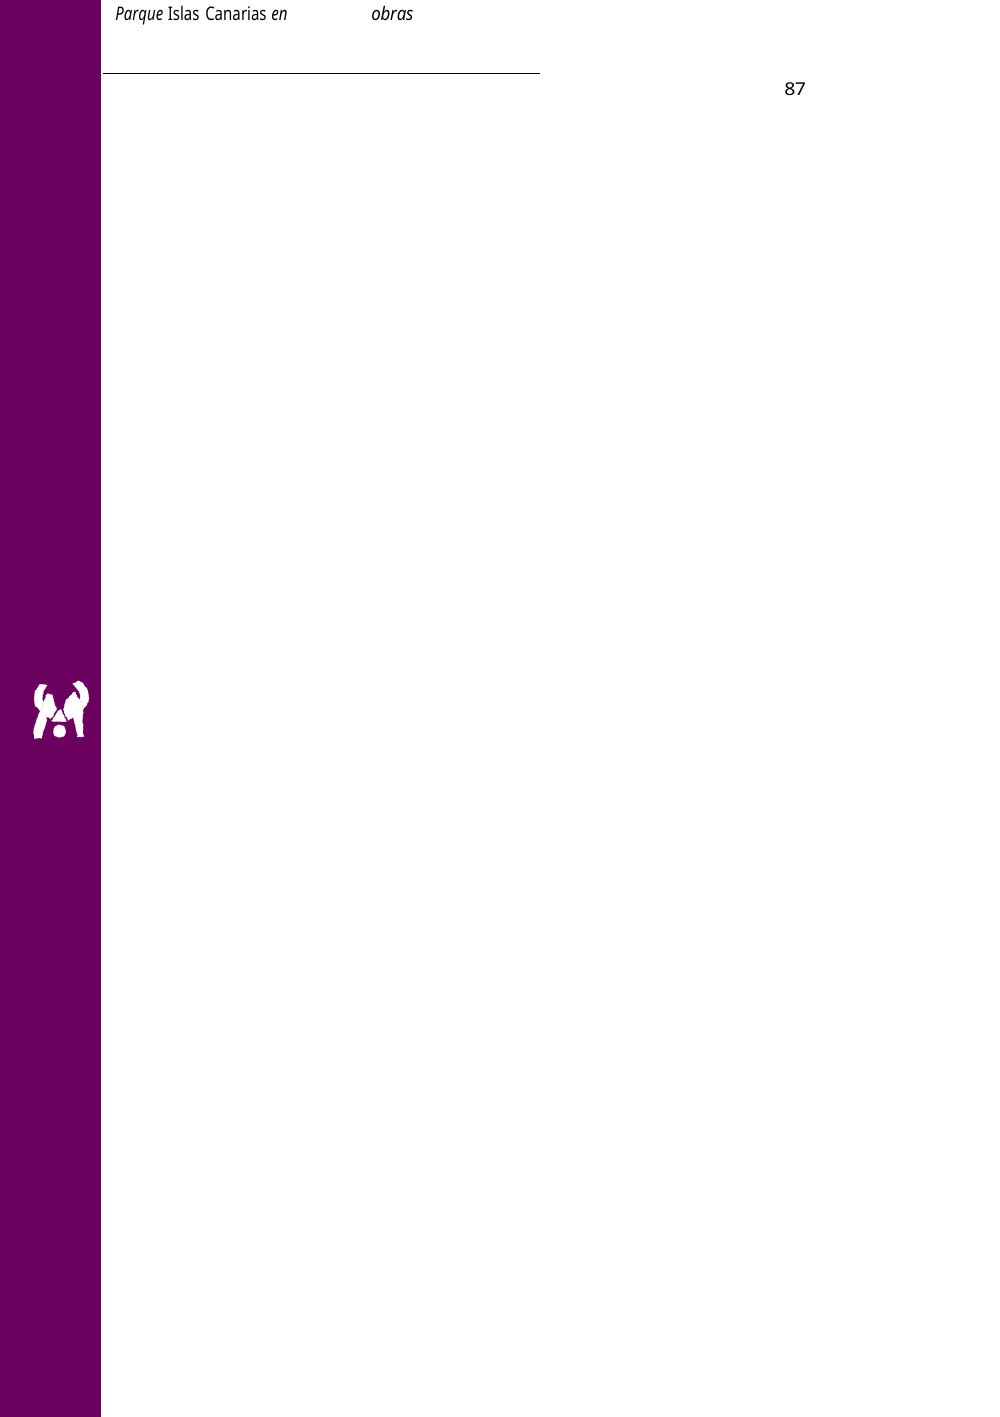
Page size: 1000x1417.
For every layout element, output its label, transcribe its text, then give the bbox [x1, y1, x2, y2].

text 87 [364, 76, 806, 101]
text obras [371, 0, 740, 26]
text Parque Islas Canarias en [115, 0, 287, 26]
